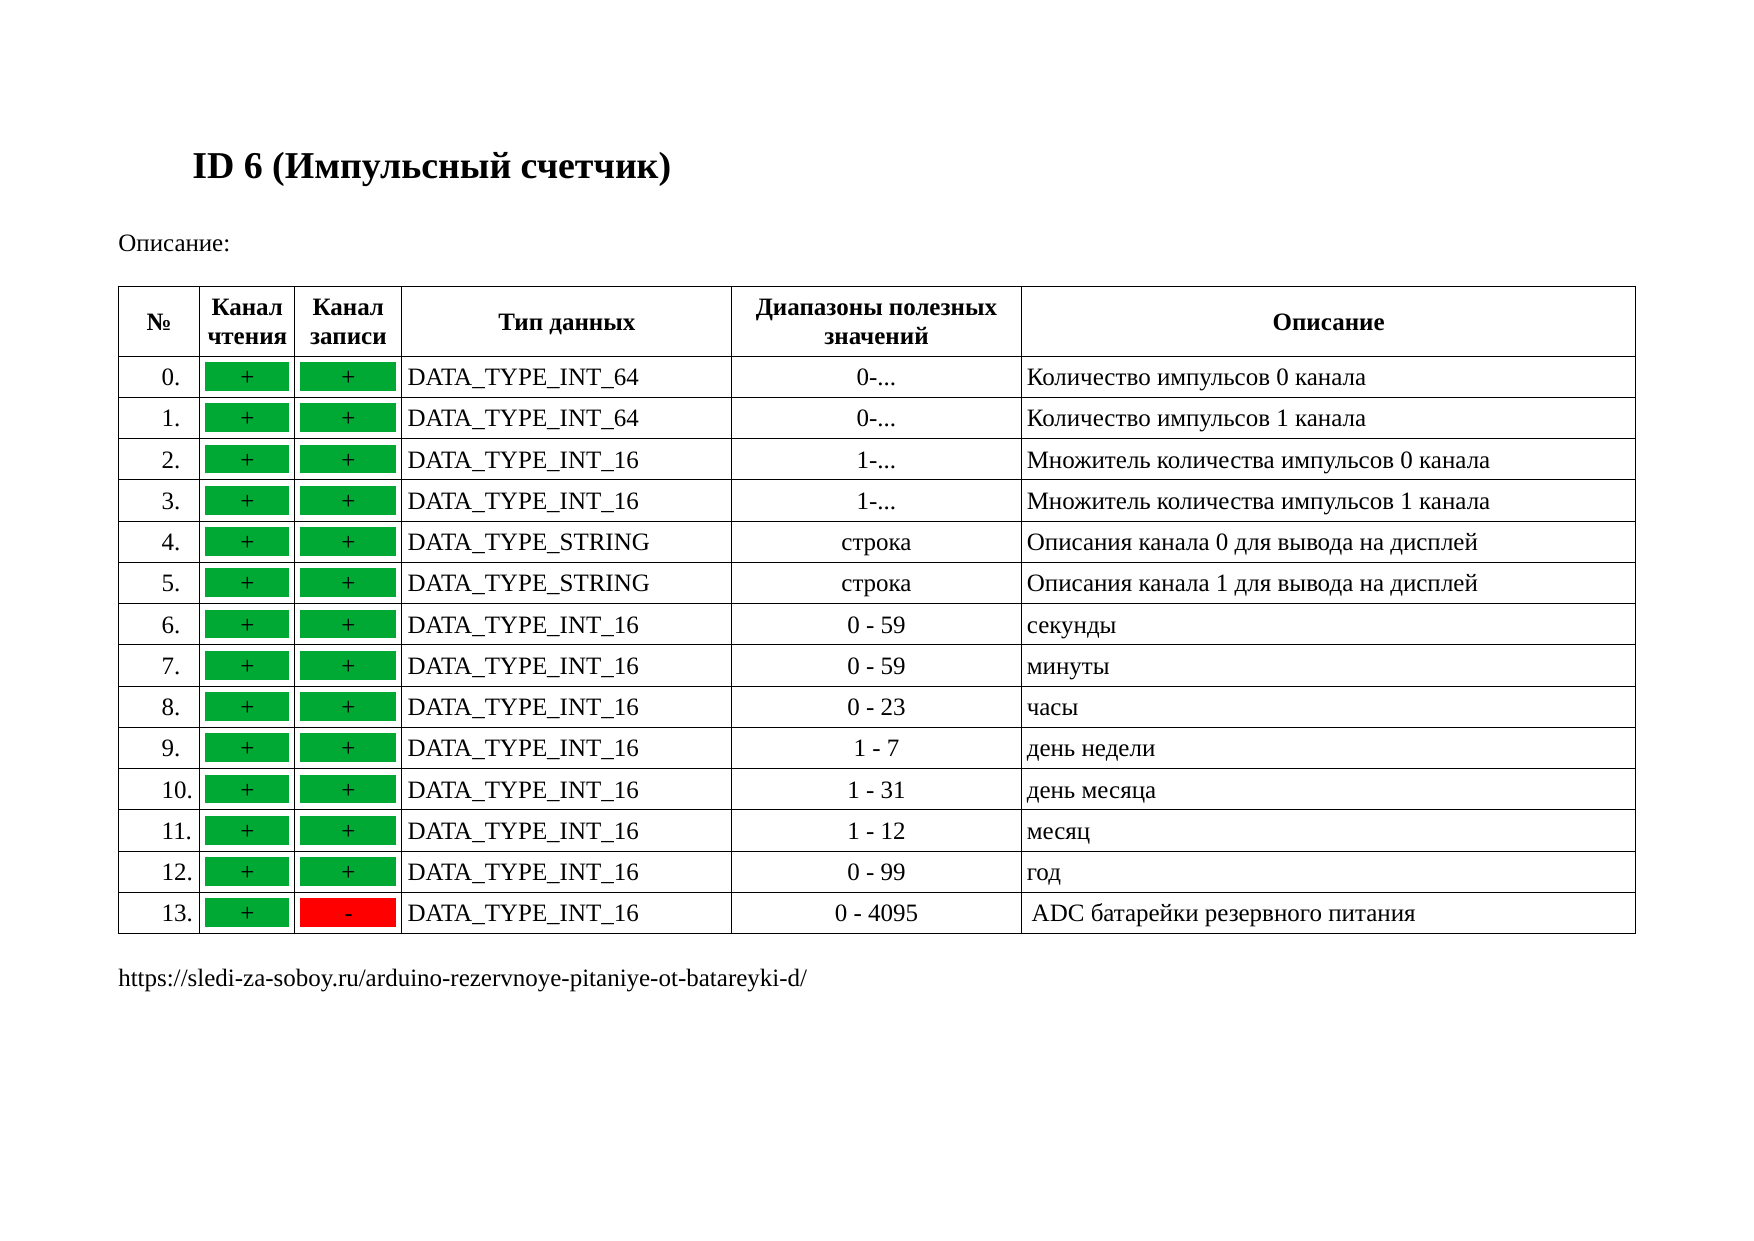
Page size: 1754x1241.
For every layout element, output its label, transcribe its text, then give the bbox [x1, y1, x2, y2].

table_cell + [295, 852, 401, 892]
table_cell + [200, 810, 294, 851]
table_cell + [295, 563, 401, 603]
table_cell + [295, 810, 401, 851]
table_cell Количество импульсов 0 канала [1022, 357, 1635, 397]
table_cell [119, 687, 199, 727]
table_cell + [295, 357, 401, 397]
table_cell [119, 563, 199, 603]
table_cell день недели [1022, 728, 1635, 768]
table_cell строка [732, 563, 1021, 603]
table_header Описание [1022, 287, 1635, 356]
table_cell + [200, 604, 294, 644]
table_cell + [200, 728, 294, 768]
table_cell DATA_TYPE_INT_16 [402, 480, 731, 521]
table_cell - [295, 893, 401, 933]
table_cell 0 - 99 [732, 852, 1021, 892]
table_cell + [200, 398, 294, 438]
table_cell + [295, 398, 401, 438]
table_cell [119, 852, 199, 892]
table_header Канал записи [295, 287, 401, 356]
table_cell + [295, 480, 401, 521]
table_cell 1 - 12 [732, 810, 1021, 851]
table_cell [119, 522, 199, 562]
table_cell DATA_TYPE_STRING [402, 563, 731, 603]
table_cell DATA_TYPE_INT_16 [402, 893, 731, 933]
text Описание: [118, 228, 1636, 257]
table_cell DATA_TYPE_INT_16 [402, 687, 731, 727]
table_cell 0 - 59 [732, 604, 1021, 644]
table_header Канал чтения [200, 287, 294, 356]
table_cell [119, 893, 199, 933]
table_header Тип данных [402, 287, 731, 356]
table_cell + [200, 563, 294, 603]
table_cell + [200, 645, 294, 686]
table_cell Множитель количества импульсов 0 канала [1022, 439, 1635, 479]
table_cell 1 - 7 [732, 728, 1021, 768]
table_cell + [200, 357, 294, 397]
table_cell Количество импульсов 1 канала [1022, 398, 1635, 438]
table_cell DATA_TYPE_INT_16 [402, 439, 731, 479]
table_cell DATA_TYPE_INT_16 [402, 810, 731, 851]
table_cell + [200, 769, 294, 809]
table_cell [119, 728, 199, 768]
table_header Диапазоны полезных значений [732, 287, 1021, 356]
table_header № [119, 287, 199, 356]
subtitle ID 6 (Импульсный счетчик) [118, 143, 1636, 187]
table_cell + [295, 687, 401, 727]
table_cell + [200, 522, 294, 562]
table_cell 1-... [732, 439, 1021, 479]
table_cell [119, 357, 199, 397]
table_cell + [295, 604, 401, 644]
table_cell + [200, 893, 294, 933]
table_cell 0 - 59 [732, 645, 1021, 686]
table_cell + [200, 439, 294, 479]
table_cell DATA_TYPE_INT_16 [402, 852, 731, 892]
table_cell + [295, 728, 401, 768]
table_cell DATA_TYPE_INT_64 [402, 357, 731, 397]
table_cell + [200, 480, 294, 521]
table_cell [119, 480, 199, 521]
table_cell минуты [1022, 645, 1635, 686]
table_cell [119, 604, 199, 644]
table_cell + [295, 769, 401, 809]
table_cell + [295, 645, 401, 686]
text https://sledi-za-soboy.ru/arduino-rezervnoye-pitaniye-ot-batareyki-d/ [118, 963, 1636, 992]
table_cell Описания канала 1 для вывода на дисплей [1022, 563, 1635, 603]
table_cell ADC батарейки резервного питания [1022, 893, 1635, 933]
table_cell [119, 398, 199, 438]
table_cell день месяца [1022, 769, 1635, 809]
table_cell 0 - 23 [732, 687, 1021, 727]
table_cell + [200, 687, 294, 727]
table_cell DATA_TYPE_STRING [402, 522, 731, 562]
table_cell месяц [1022, 810, 1635, 851]
table_cell часы [1022, 687, 1635, 727]
table_cell DATA_TYPE_INT_16 [402, 769, 731, 809]
table_cell [119, 439, 199, 479]
table_cell [119, 769, 199, 809]
table_cell строка [732, 522, 1021, 562]
table_cell [119, 810, 199, 851]
table_cell DATA_TYPE_INT_64 [402, 398, 731, 438]
table_cell 0-... [732, 398, 1021, 438]
table_cell 1 - 31 [732, 769, 1021, 809]
table_cell + [200, 852, 294, 892]
table_cell + [295, 439, 401, 479]
table_cell секунды [1022, 604, 1635, 644]
table_cell 1-... [732, 480, 1021, 521]
table_cell [119, 645, 199, 686]
table_cell Описания канала 0 для вывода на дисплей [1022, 522, 1635, 562]
table_cell + [295, 522, 401, 562]
table_cell Множитель количества импульсов 1 канала [1022, 480, 1635, 521]
table_cell DATA_TYPE_INT_16 [402, 604, 731, 644]
table_cell DATA_TYPE_INT_16 [402, 728, 731, 768]
table_cell 0-... [732, 357, 1021, 397]
table_cell год [1022, 852, 1635, 892]
table_cell 0 - 4095 [732, 893, 1021, 933]
table_cell DATA_TYPE_INT_16 [402, 645, 731, 686]
